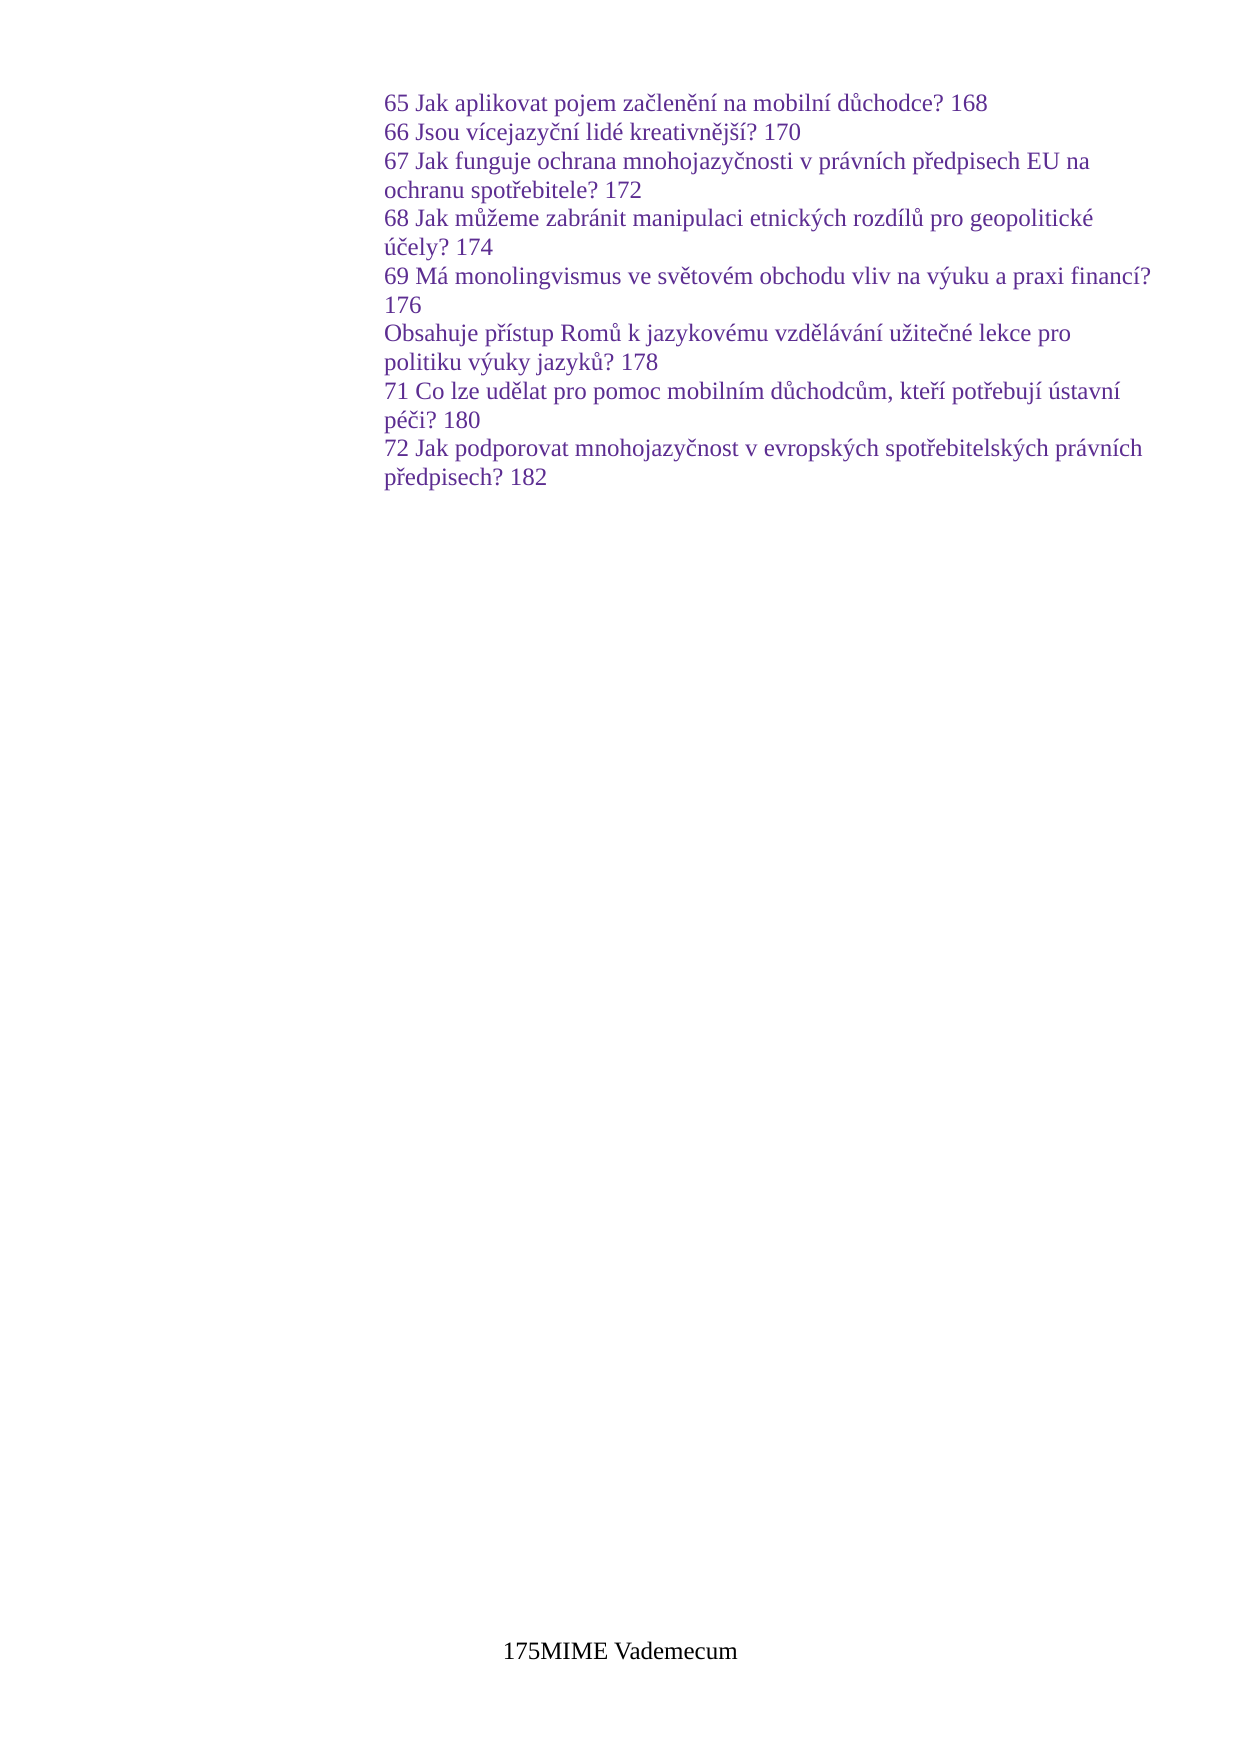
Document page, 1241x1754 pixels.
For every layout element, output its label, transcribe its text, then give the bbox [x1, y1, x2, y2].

text 72 Jak podporovat mnohojazyčnost v evropských spotřebitelských právních předpisech? 182 [384, 433, 1152, 491]
text 68 Jak můžeme zabránit manipulaci etnických rozdílů pro geopolitické účely? 174 [384, 203, 1152, 261]
text 65 Jak aplikovat pojem začlenění na mobilní důchodce? 168 [384, 88, 1152, 117]
text 66 Jsou vícejazyční lidé kreativnější? 170 [384, 117, 1152, 146]
text 71 Co lze udělat pro pomoc mobilním důchodcům, kteří potřebují ústavní péči? 180 [384, 376, 1152, 433]
text 67 Jak funguje ochrana mnohojazyčnosti v právních předpisech EU na ochranu spotřebitele? 172 [384, 146, 1152, 203]
text Obsahuje přístup Romů k jazykovému vzdělávání užitečné lekce pro politiku výuky jazyků? 178 [384, 318, 1152, 376]
text 69 Má monolingvismus ve světovém obchodu vliv na výuku a praxi financí? 176 [384, 261, 1152, 318]
